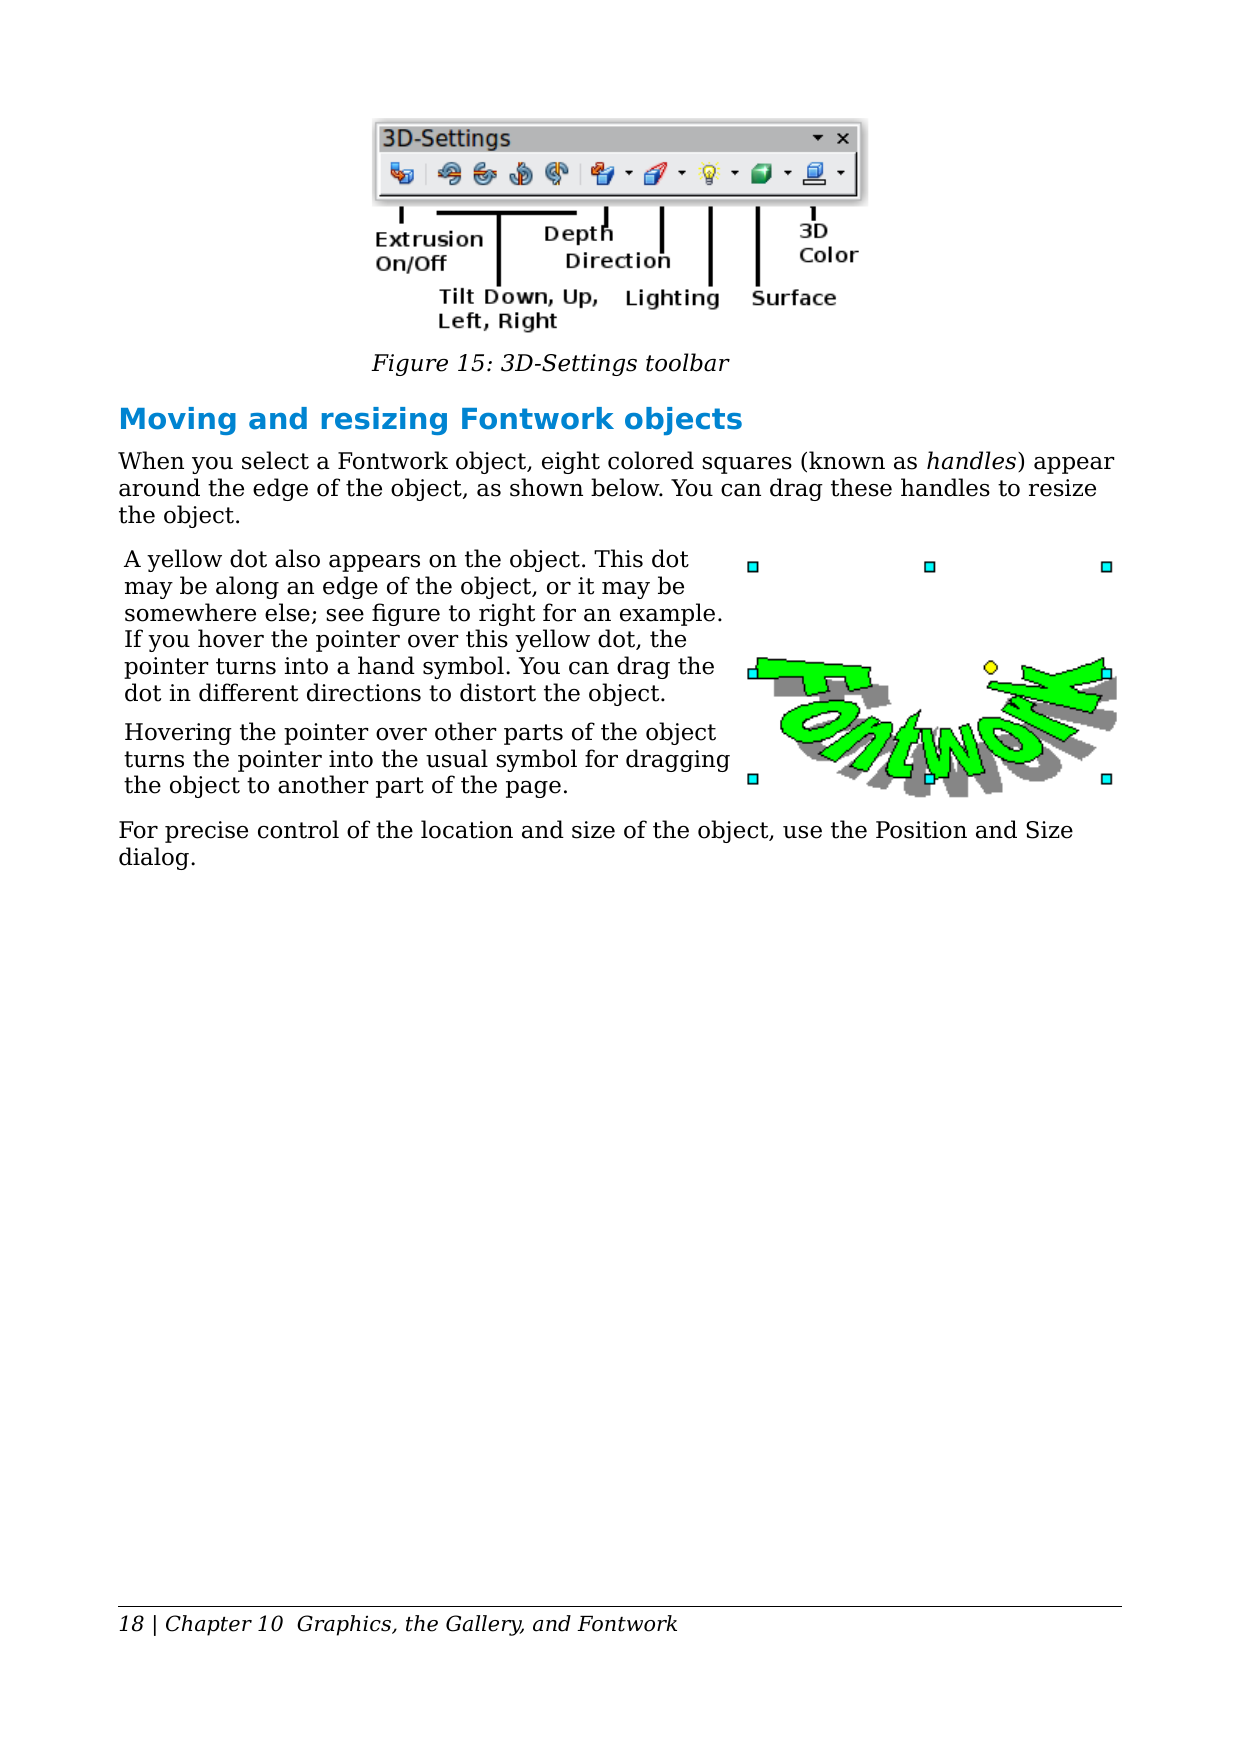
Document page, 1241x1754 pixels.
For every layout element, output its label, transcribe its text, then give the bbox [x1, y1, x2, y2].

text When you select a Fontwork object, eight colored squares (known as handles) appear around the edge of the object, as shown below. You can drag these handles to resize the object. [118, 448, 1122, 528]
picture [371, 118, 869, 344]
picture [743, 546, 1117, 799]
subtitle Moving and resizing Fontwork objects [118, 402, 1122, 436]
text Figure 15: 3D-Settings toolbar [372, 350, 868, 376]
table_header A yellow dot also appears on the object. This dot may be along an edge of the object, or it may be somewhere else; see figure to right for an example. If you hover the pointer over this yellow dot, the pointer turns into a hand symbol. You can drag the dot in different directions to distort the object. Hovering the pointer over other parts of the object turns the pointer into the usual symbol for dragging the object to another part of the page. [118, 541, 738, 817]
table_header [738, 541, 1122, 817]
text For precise control of the location and size of the object, use the Position and Size dialog. [118, 817, 1122, 871]
